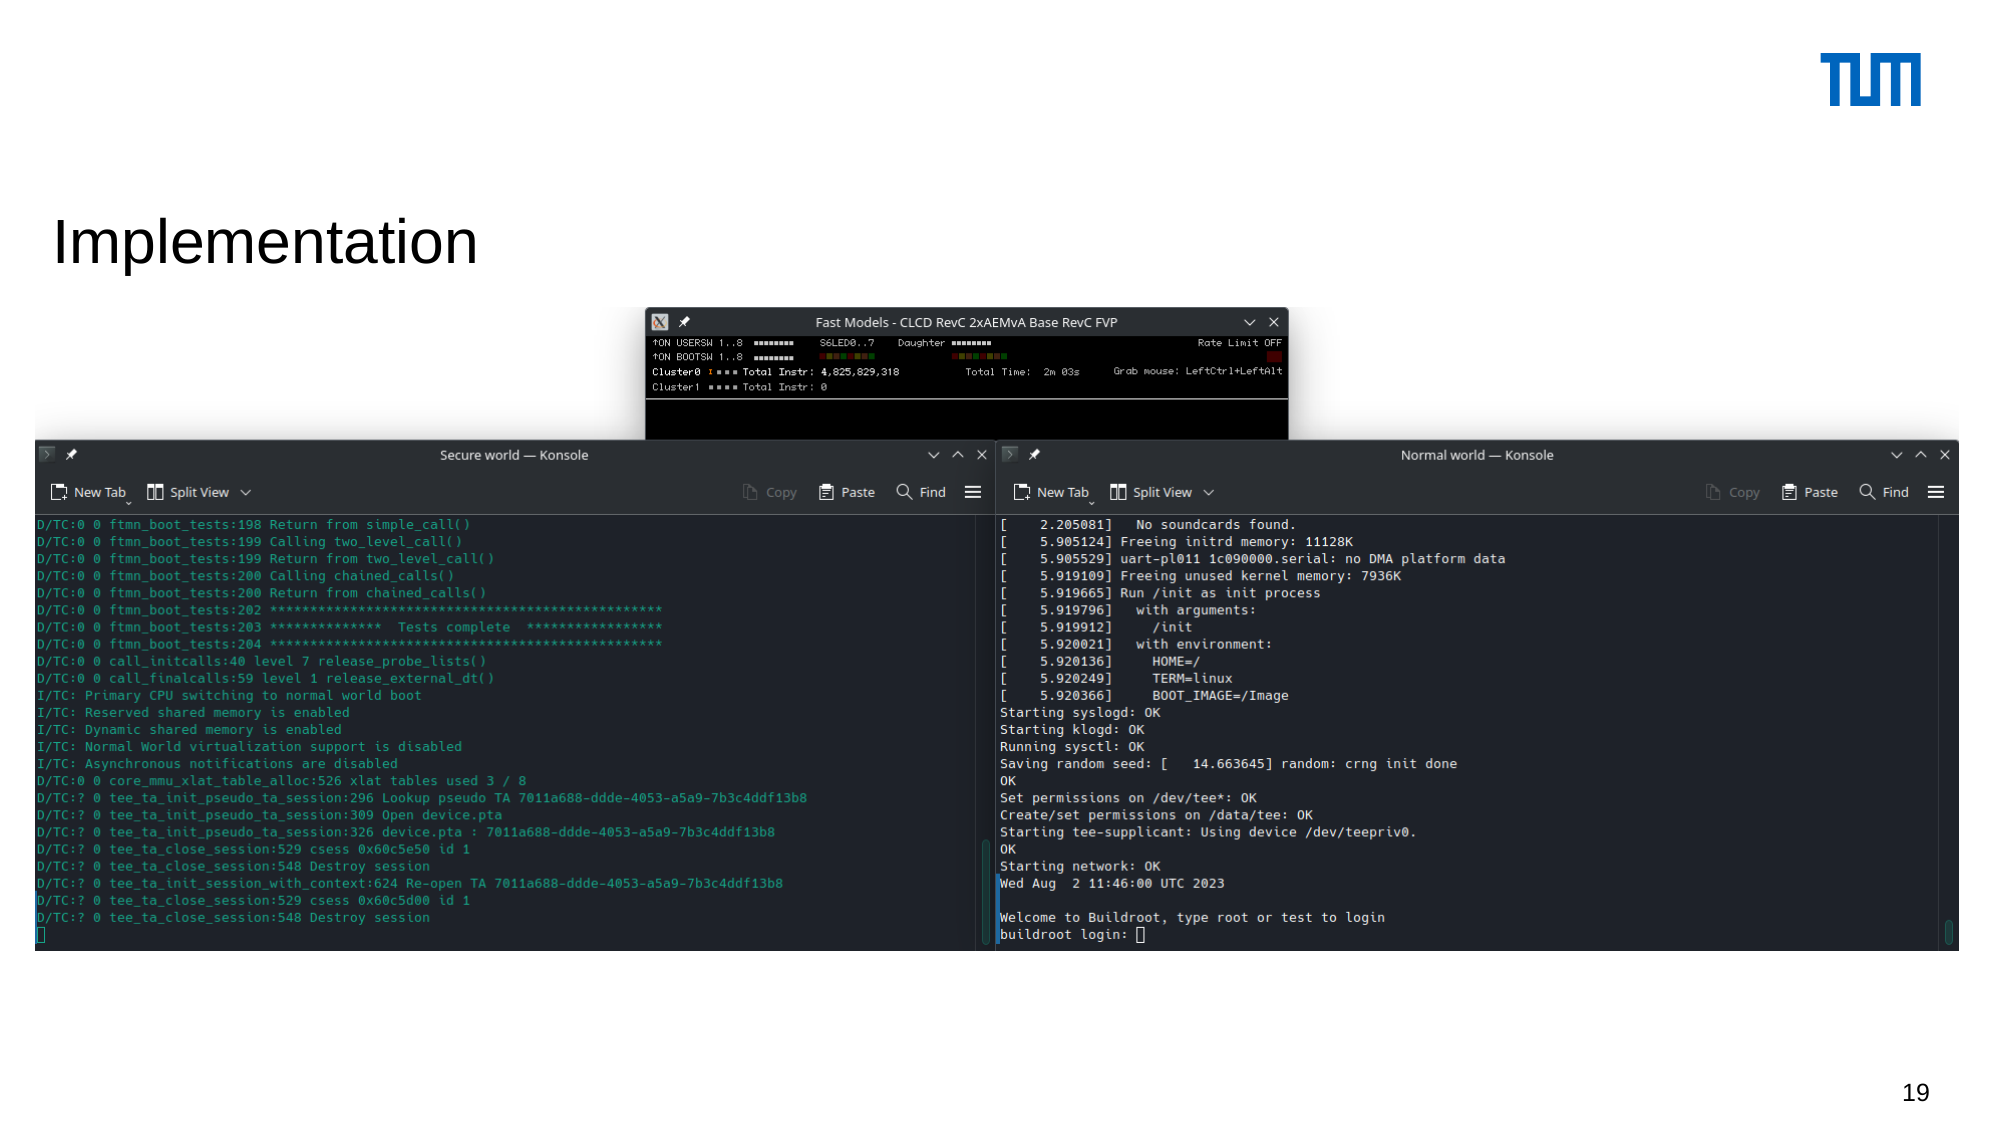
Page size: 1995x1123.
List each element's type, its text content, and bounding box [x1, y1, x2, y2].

title Implementation [52, 136, 1453, 277]
picture [35, 307, 1959, 951]
